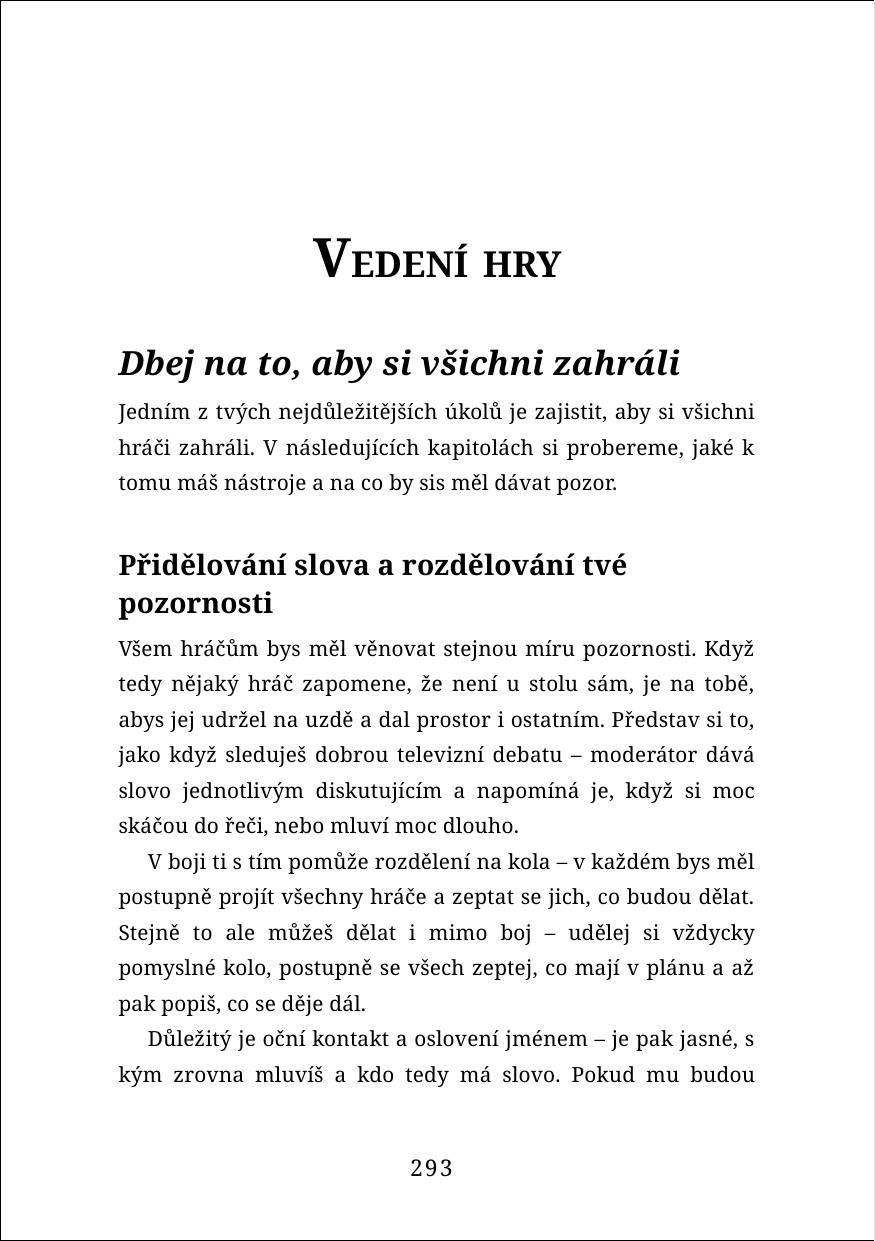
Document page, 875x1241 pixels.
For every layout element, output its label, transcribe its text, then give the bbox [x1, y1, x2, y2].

subtitle Přidělování slova a rozdělování tvé pozornosti [118, 545, 756, 622]
text Všem hráčům bys měl věnovat stejnou míru pozornosti. Když tedy nějaký hráč zapomene, že není u stolu sám, je na tobě, abys jej udržel na uzdě a dal prostor i ostatním. Představ si to, jako když sleduješ dobrou televizní debatu – moderátor dává slovo jednotlivým diskutujícím a napomíná je, když si moc skáčou do řeči, nebo mluví moc dlouho. V boji ti s tím pomůže rozdělení na kola – v každém bys měl postupně projít všechny hráče a zeptat se jich, co budou dělat. Stejně to ale můžeš dělat i mimo boj – udělej si vždycky pomyslné kolo, postupně se všech zeptej, co mají v plánu a až pak popiš, co se děje dál. Důležitý je oční kontakt a oslovení jménem – je pak jasné, s kým zrovna mluvíš a kdo tedy má slovo. Pokud mu budou [118, 634, 756, 1088]
subtitle Vedení hry [118, 219, 756, 293]
text Jedním z tvých nejdůležitějších úkolů je zajistit, aby si všichni hráči zahráli. V následujících kapitolách si probereme, jaké k tomu máš nástroje a na co by sis měl dávat pozor. [118, 397, 756, 497]
subtitle Dbej na to, aby si všichni zahráli [118, 340, 756, 386]
